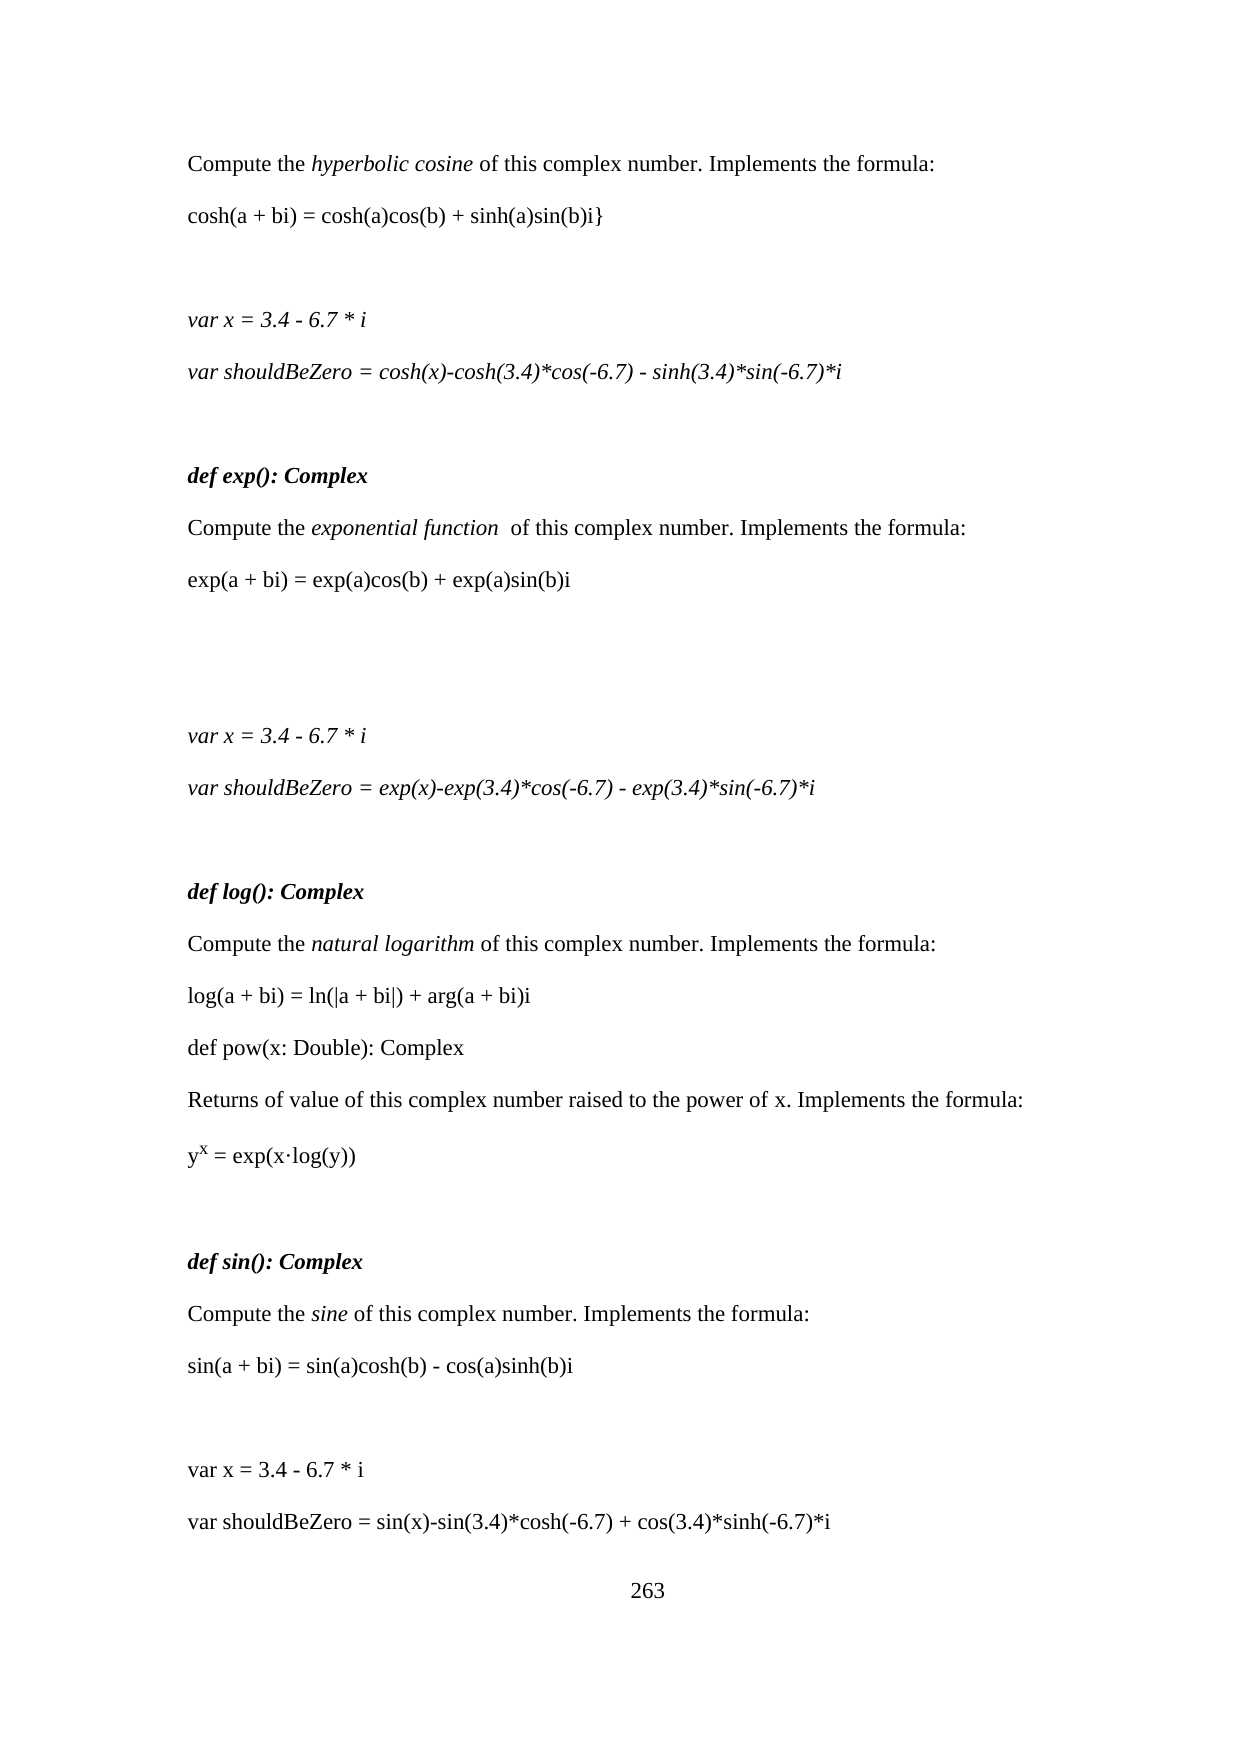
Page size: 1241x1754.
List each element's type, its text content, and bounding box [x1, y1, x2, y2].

text yx = exp(x·log(y)) [187, 1138, 1108, 1168]
text var x = 3.4 - 6.7 * i [187, 722, 1108, 748]
text exp(a + bi) = exp(a)cos(b) + exp(a)sin(b)i [187, 566, 1108, 592]
text Compute the exponential function of this complex number. Implements the formula: [187, 514, 1108, 540]
text cosh(a + bi) = cosh(a)cos(b) + sinh(a)sin(b)i} [187, 202, 1108, 228]
text Returns of value of this complex number raised to the power of x. Implements the formula: [187, 1086, 1108, 1112]
text Compute the sine of this complex number. Implements the formula: [187, 1300, 1108, 1327]
text var shouldBeZero = exp(x)-exp(3.4)*cos(-6.7) - exp(3.4)*sin(-6.7)*i [187, 774, 1108, 800]
text def exp(): Complex [187, 462, 1108, 488]
text var shouldBeZero = sin(x)-sin(3.4)*cosh(-6.7) + cos(3.4)*sinh(-6.7)*i [187, 1508, 1108, 1534]
text def log(): Complex [187, 878, 1108, 904]
text var x = 3.4 - 6.7 * i [187, 306, 1108, 332]
text def pow(x: Double): Complex [187, 1034, 1108, 1060]
text var shouldBeZero = cosh(x)-cosh(3.4)*cos(-6.7) - sinh(3.4)*sin(-6.7)*i [187, 358, 1108, 384]
text var x = 3.4 - 6.7 * i [187, 1456, 1108, 1483]
text log(a + bi) = ln(|a + bi|) + arg(a + bi)i [187, 982, 1108, 1008]
text Compute the hyperbolic cosine of this complex number. Implements the formula: [187, 150, 1108, 176]
text def sin(): Complex [187, 1248, 1108, 1275]
text sin(a + bi) = sin(a)cosh(b) - cos(a)sinh(b)i [187, 1352, 1108, 1379]
text Compute the natural logarithm of this complex number. Implements the formula: [187, 930, 1108, 956]
